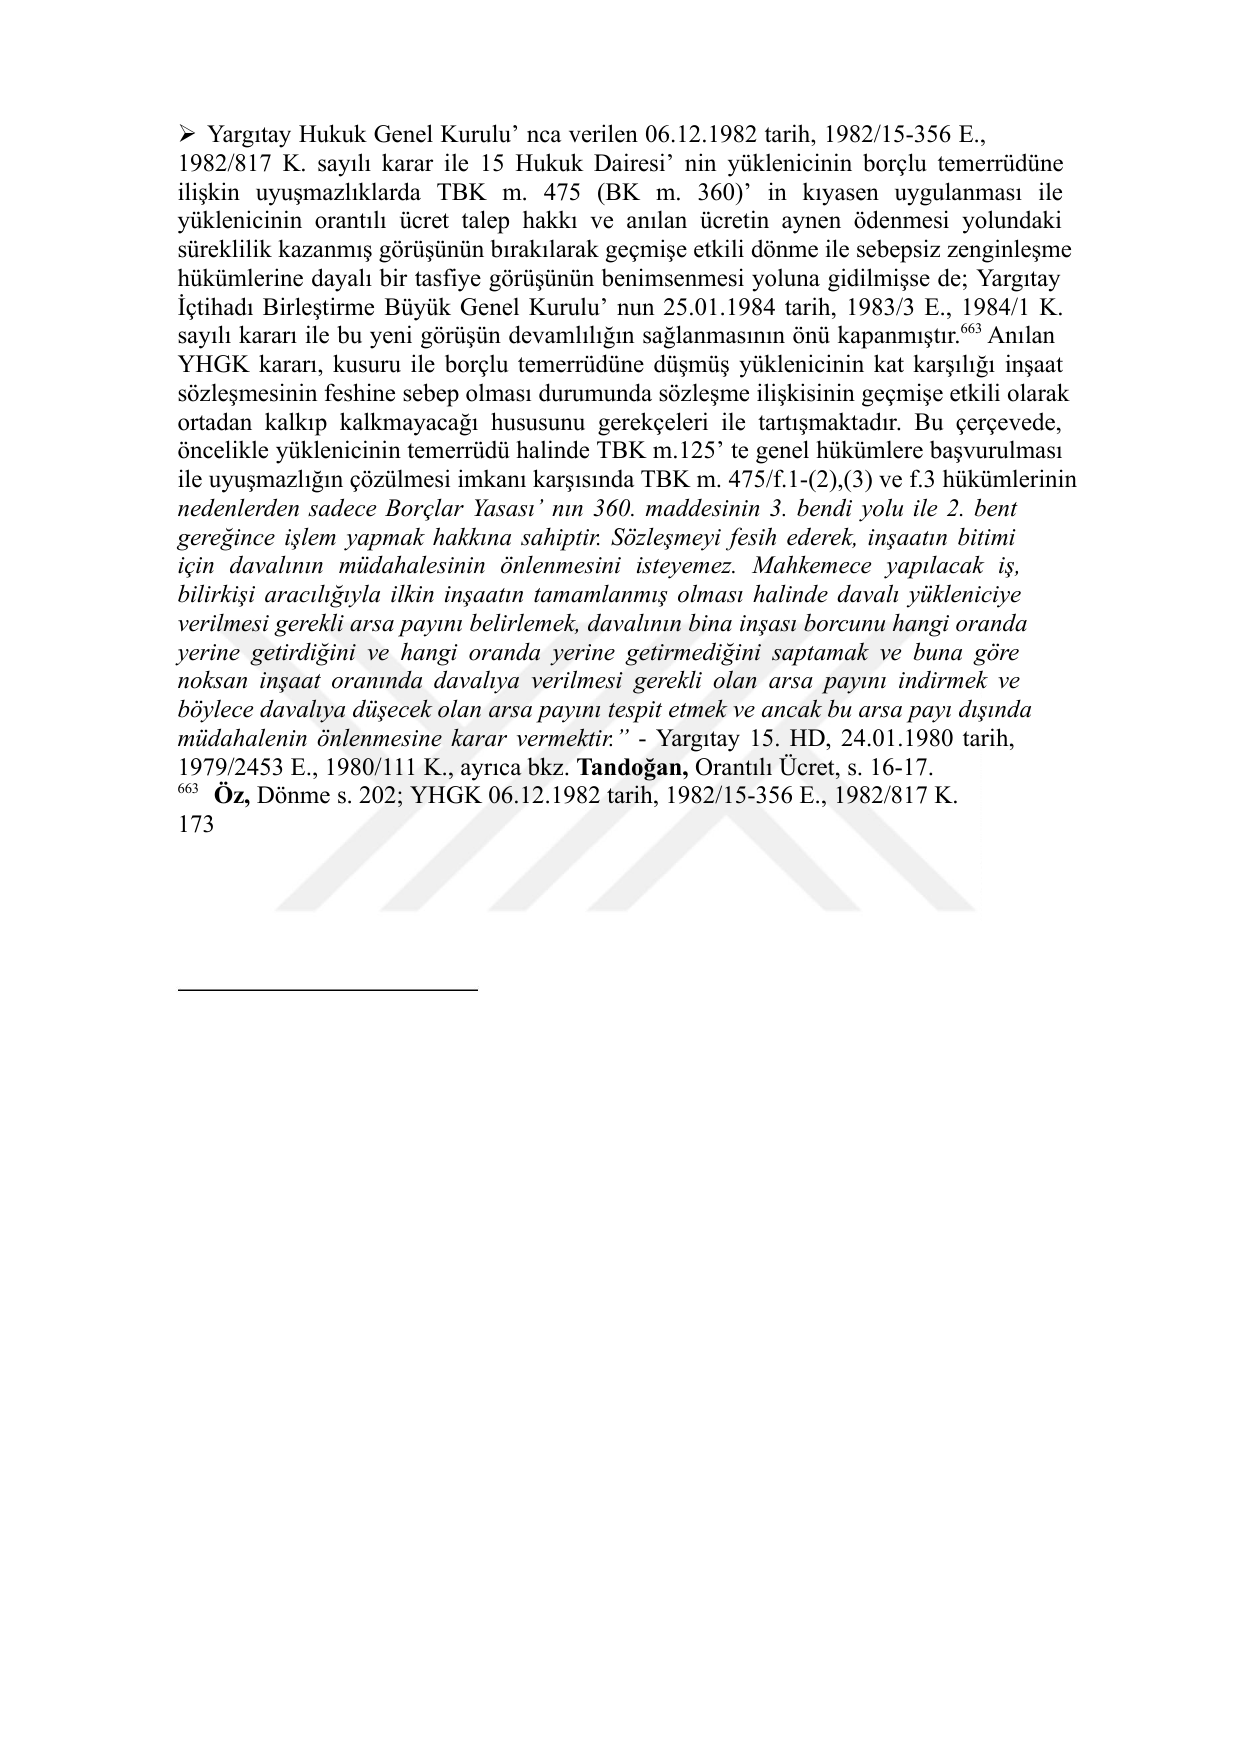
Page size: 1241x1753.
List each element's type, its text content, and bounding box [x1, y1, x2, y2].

text hükümlerine dayalı bir tasfiye görüşünün benimsenmesi yoluna gidilmişse de; Yargıtay [177, 263, 1230, 292]
text bilirkişi aracılığıyla ilkin inşaatın tamamlanmış olması halinde davalı yükleniciye [177, 579, 1230, 608]
text sözleşmesinin feshine sebep olması durumunda sözleşme ilişkisinin geçmişe etkili olarak [177, 378, 1230, 407]
text için davalının müdahalesinin önlenmesini isteyemez. Mahkemece yapılacak iş, [177, 550, 1230, 579]
text öncelikle yüklenicinin temerrüdü halinde TBK m.125’ te genel hükümlere başvurulması [177, 435, 1230, 464]
text verilmesi gerekli arsa payını belirlemek, davalının bina inşası borcunu hangi oranda [177, 608, 1230, 637]
text ilişkin uyuşmazlıklarda TBK m. 475 (BK m. 360)’ in kıyasen uygulanması ile [177, 177, 1230, 205]
text yüklenicinin orantılı ücret talep hakkı ve anılan ücretin aynen ödenmesi yolundaki [177, 205, 1230, 234]
text İçtihadı Birleştirme Büyük Genel Kurulu’ nun 25.01.1984 tarih, 1983/3 E., 1984/1 K. [177, 292, 1230, 320]
text sayılı kararı ile bu yeni görüşün devamlılığın sağlanmasının önü kapanmıştır.663 Anılan [177, 320, 1230, 349]
text ile uyuşmazlığın çözülmesi imkanı karşısında TBK m. 475/f.1-(2),(3) ve f.3 hükümlerinin [177, 464, 1230, 493]
picture [206, 612, 982, 921]
text 1979/2453 E., 1980/111 K., ayrıca bkz. Tandoğan, Orantılı Ücret, s. 16-17. [177, 752, 1230, 780]
text süreklilik kazanmış görüşünün bırakılarak geçmişe etkili dönme ile sebepsiz zenginleşme [177, 234, 1230, 263]
text ortadan kalkıp kalkmayacağı hususunu gerekçeleri ile tartışmaktadır. Bu çerçevede, [177, 407, 1230, 435]
text 173 [177, 809, 1230, 838]
text gereğince işlem yapmak hakkına sahiptir. Sözleşmeyi fesih ederek, inşaatın bitimi [177, 522, 1230, 550]
text 1982/817 K. sayılı karar ile 15 Hukuk Dairesi’ nin yüklenicinin borçlu temerrüdüne [177, 148, 1230, 177]
text noksan inşaat oranında davalıya verilmesi gerekli olan arsa payını indirmek ve [177, 665, 1230, 694]
text yerine getirdiğini ve hangi oranda yerine getirmediğini saptamak ve buna göre [177, 637, 1230, 665]
text 663 Öz, Dönme s. 202; YHGK 06.12.1982 tarih, 1982/15-356 E., 1982/817 K. [177, 780, 1230, 809]
text böylece davalıya düşecek olan arsa payını tespit etmek ve ancak bu arsa payı dışında [177, 694, 1230, 723]
text  Yargıtay Hukuk Genel Kurulu’ nca verilen 06.12.1982 tarih, 1982/15-356 E., [177, 119, 1230, 148]
text nedenlerden sadece Borçlar Yasası’ nın 360. maddesinin 3. bendi yolu ile 2. bent [177, 493, 1230, 522]
text müdahalenin önlenmesine karar vermektir.” - Yargıtay 15. HD, 24.01.1980 tarih, [177, 723, 1230, 752]
text YHGK kararı, kusuru ile borçlu temerrüdüne düşmüş yüklenicinin kat karşılığı inşaat [177, 349, 1230, 378]
picture [175, 986, 480, 993]
